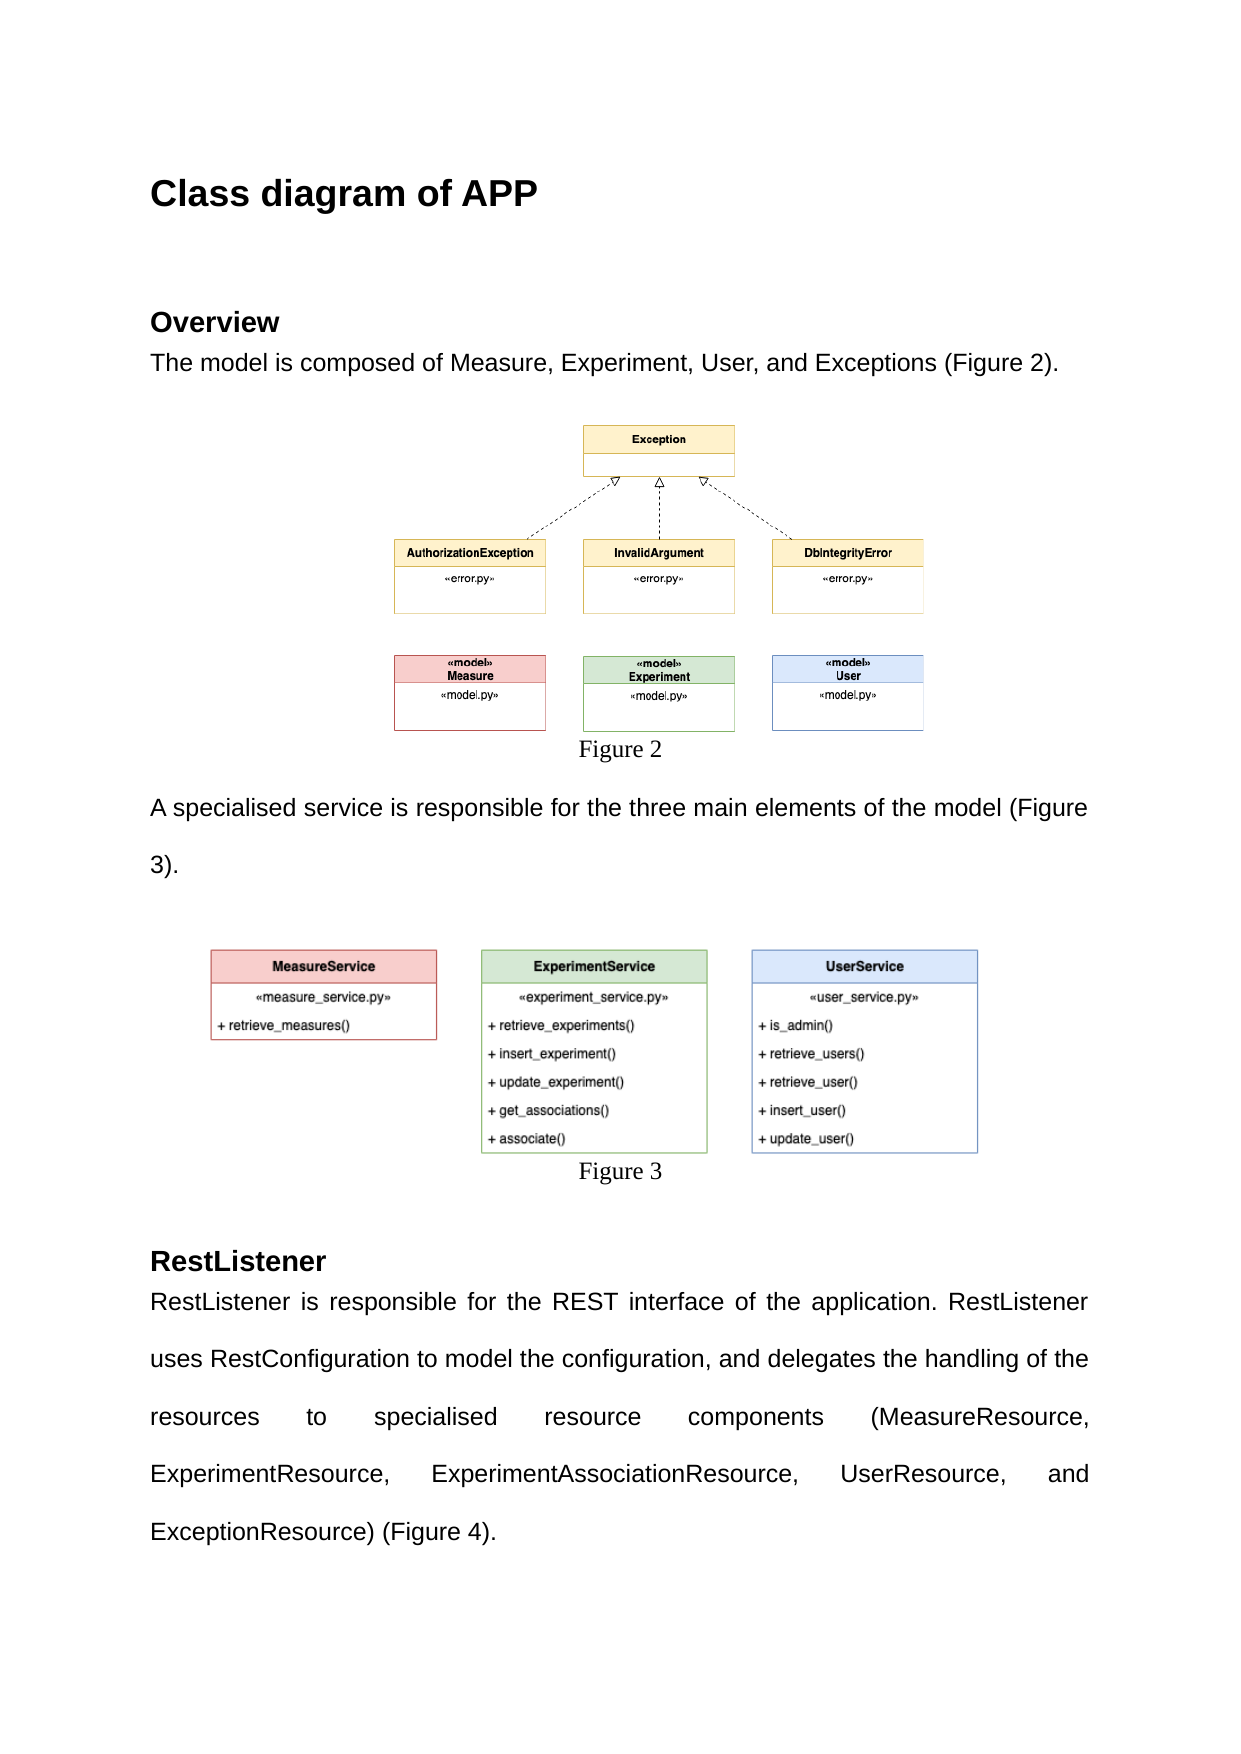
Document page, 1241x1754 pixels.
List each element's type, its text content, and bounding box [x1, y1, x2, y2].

subtitle Overview [150, 305, 1091, 339]
text Figure 2 [209, 735, 1031, 763]
text [209, 922, 1031, 944]
text RestListener is responsible for the REST interface of the application. RestListener uses RestConfiguration to model the configuration, and delegates the handling of the resources to specialised resource components (MeasureResource, ExperimentResource, ExperimentAssociationResource, UserResource, and ExceptionResource) (Figure 4). [150, 1287, 1091, 1546]
text A specialised service is responsible for the three main elements of the model (Figure 3). [150, 793, 1091, 879]
picture [205, 944, 1074, 1157]
picture [391, 422, 924, 735]
text Figure 3 [209, 1157, 1031, 1185]
subtitle RestListener [150, 1244, 1091, 1278]
subtitle Class diagram of APP [150, 171, 1091, 214]
text The model is composed of Measure, Experiment, User, and Exceptions (Figure 2). [150, 348, 1091, 377]
